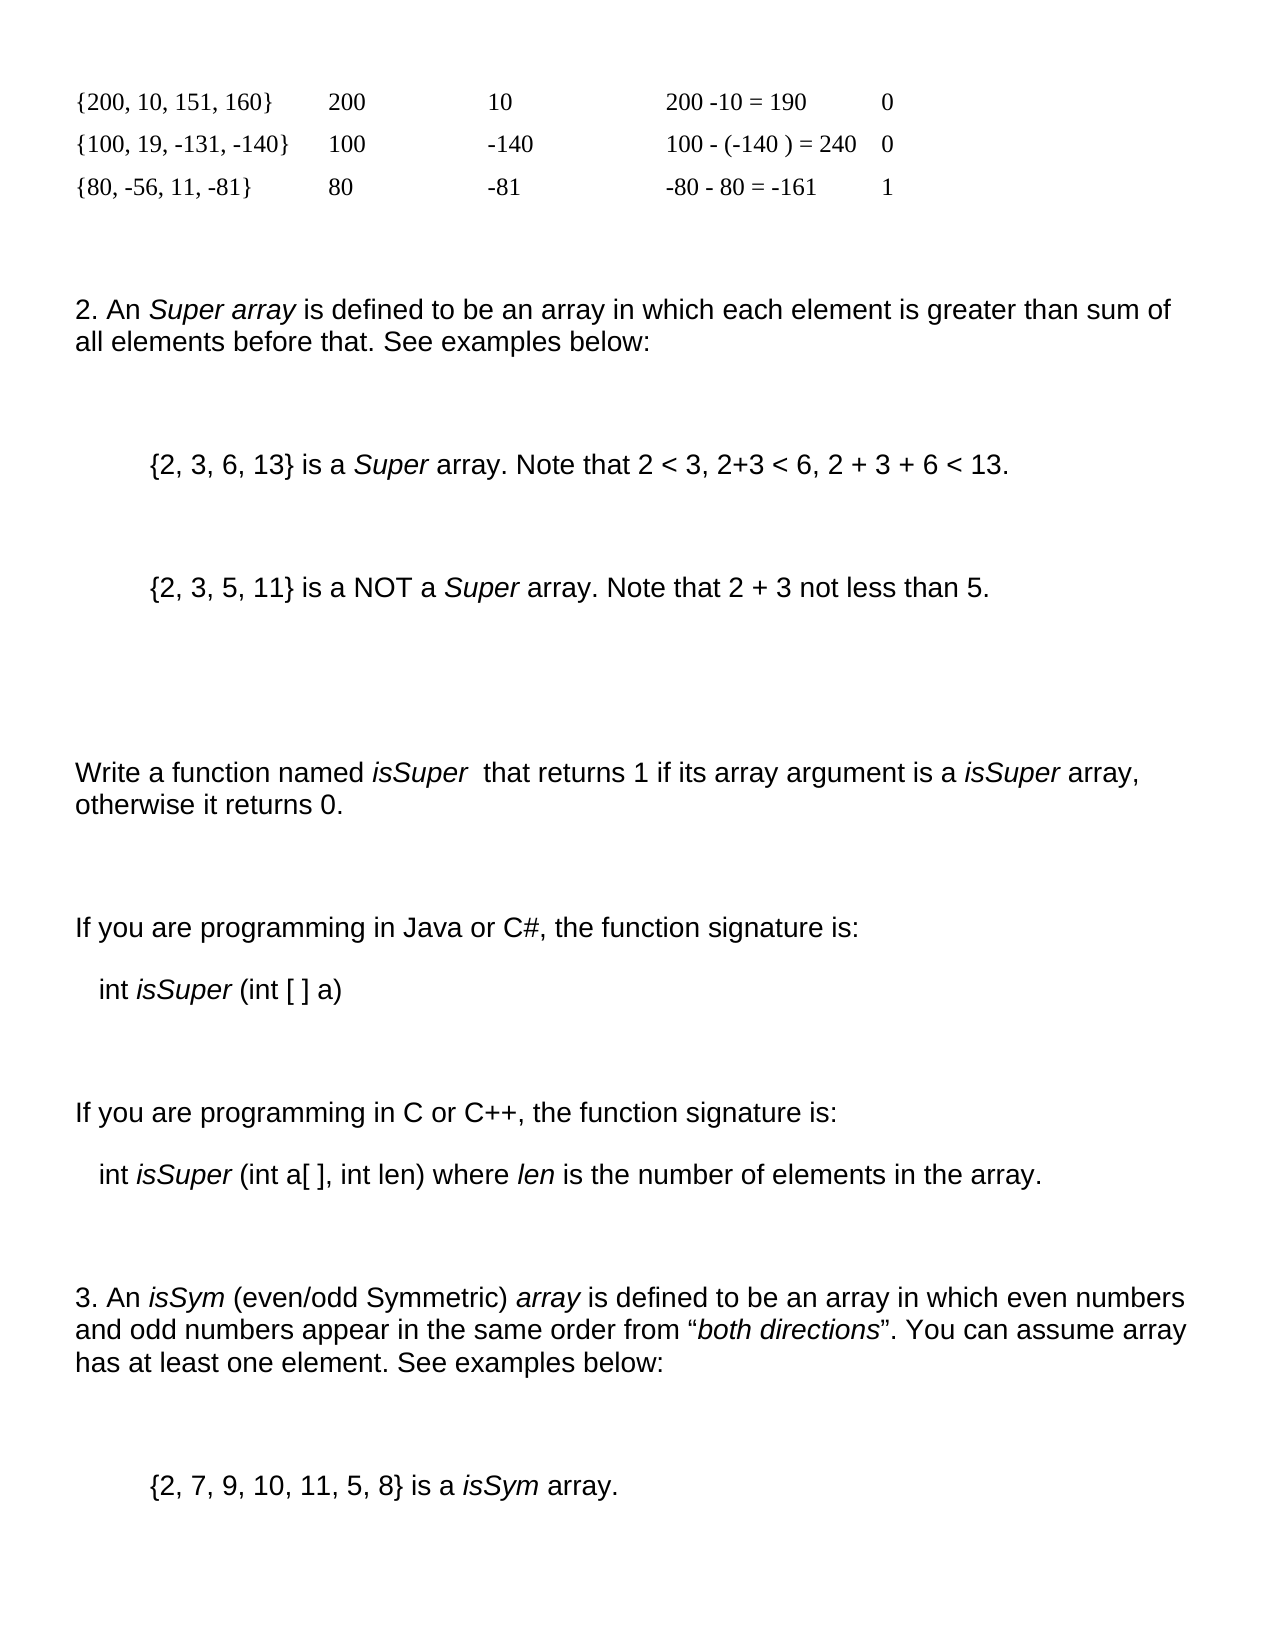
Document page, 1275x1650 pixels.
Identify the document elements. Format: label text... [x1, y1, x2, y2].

table_cell 200 [327, 75, 486, 117]
table_cell 0 [880, 117, 1030, 159]
table_cell -80 - 80 = -161 [664, 160, 880, 202]
text {2, 7, 9, 10, 11, 5, 8} is a isSym array. [150, 1469, 1200, 1501]
table_cell {200, 10, 151, 160} [74, 75, 327, 117]
text {2, 3, 5, 11} is a NOT a Super array. Note that 2 + 3 not less than 5. [150, 571, 1200, 604]
table_cell 80 [327, 160, 486, 202]
table_cell 0 [880, 75, 1030, 117]
table_cell 100 [327, 117, 486, 159]
text int isSuper (int a[ ], int len) where len is the number of elements in the array. [75, 1158, 1200, 1190]
table_cell {80, -56, 11, -81} [74, 160, 327, 202]
text int isSuper (int [ ] a) [75, 973, 1200, 1005]
text Write a function named isSuper that returns 1 if its array argument is a isSuper array, otherwise it returns 0. [75, 756, 1200, 821]
text If you are programming in Java or C#, the function signature is: [75, 911, 1200, 944]
text 3. An isSym (even/odd Symmetric) array is defined to be an array in which even numbers and odd numbers appear in the same order from “both directions”. You can assume array has at least one element. See examples below: [75, 1281, 1200, 1378]
table_cell -140 [486, 117, 664, 159]
table_cell 200 -10 = 190 [664, 75, 880, 117]
text {2, 3, 6, 13} is a Super array. Note that 2 < 3, 2+3 < 6, 2 + 3 + 6 < 13. [150, 448, 1200, 481]
table_cell 10 [486, 75, 664, 117]
table_cell {100, 19, -131, -140} [74, 117, 327, 159]
text 2. An Super array is defined to be an array in which each element is greater than sum of all elements before that. See examples below: [75, 293, 1200, 357]
table_cell 1 [880, 160, 1030, 202]
table_cell 100 - (-140 ) = 240 [664, 117, 880, 159]
text If you are programming in C or C++, the function signature is: [75, 1096, 1200, 1128]
table_cell -81 [486, 160, 664, 202]
